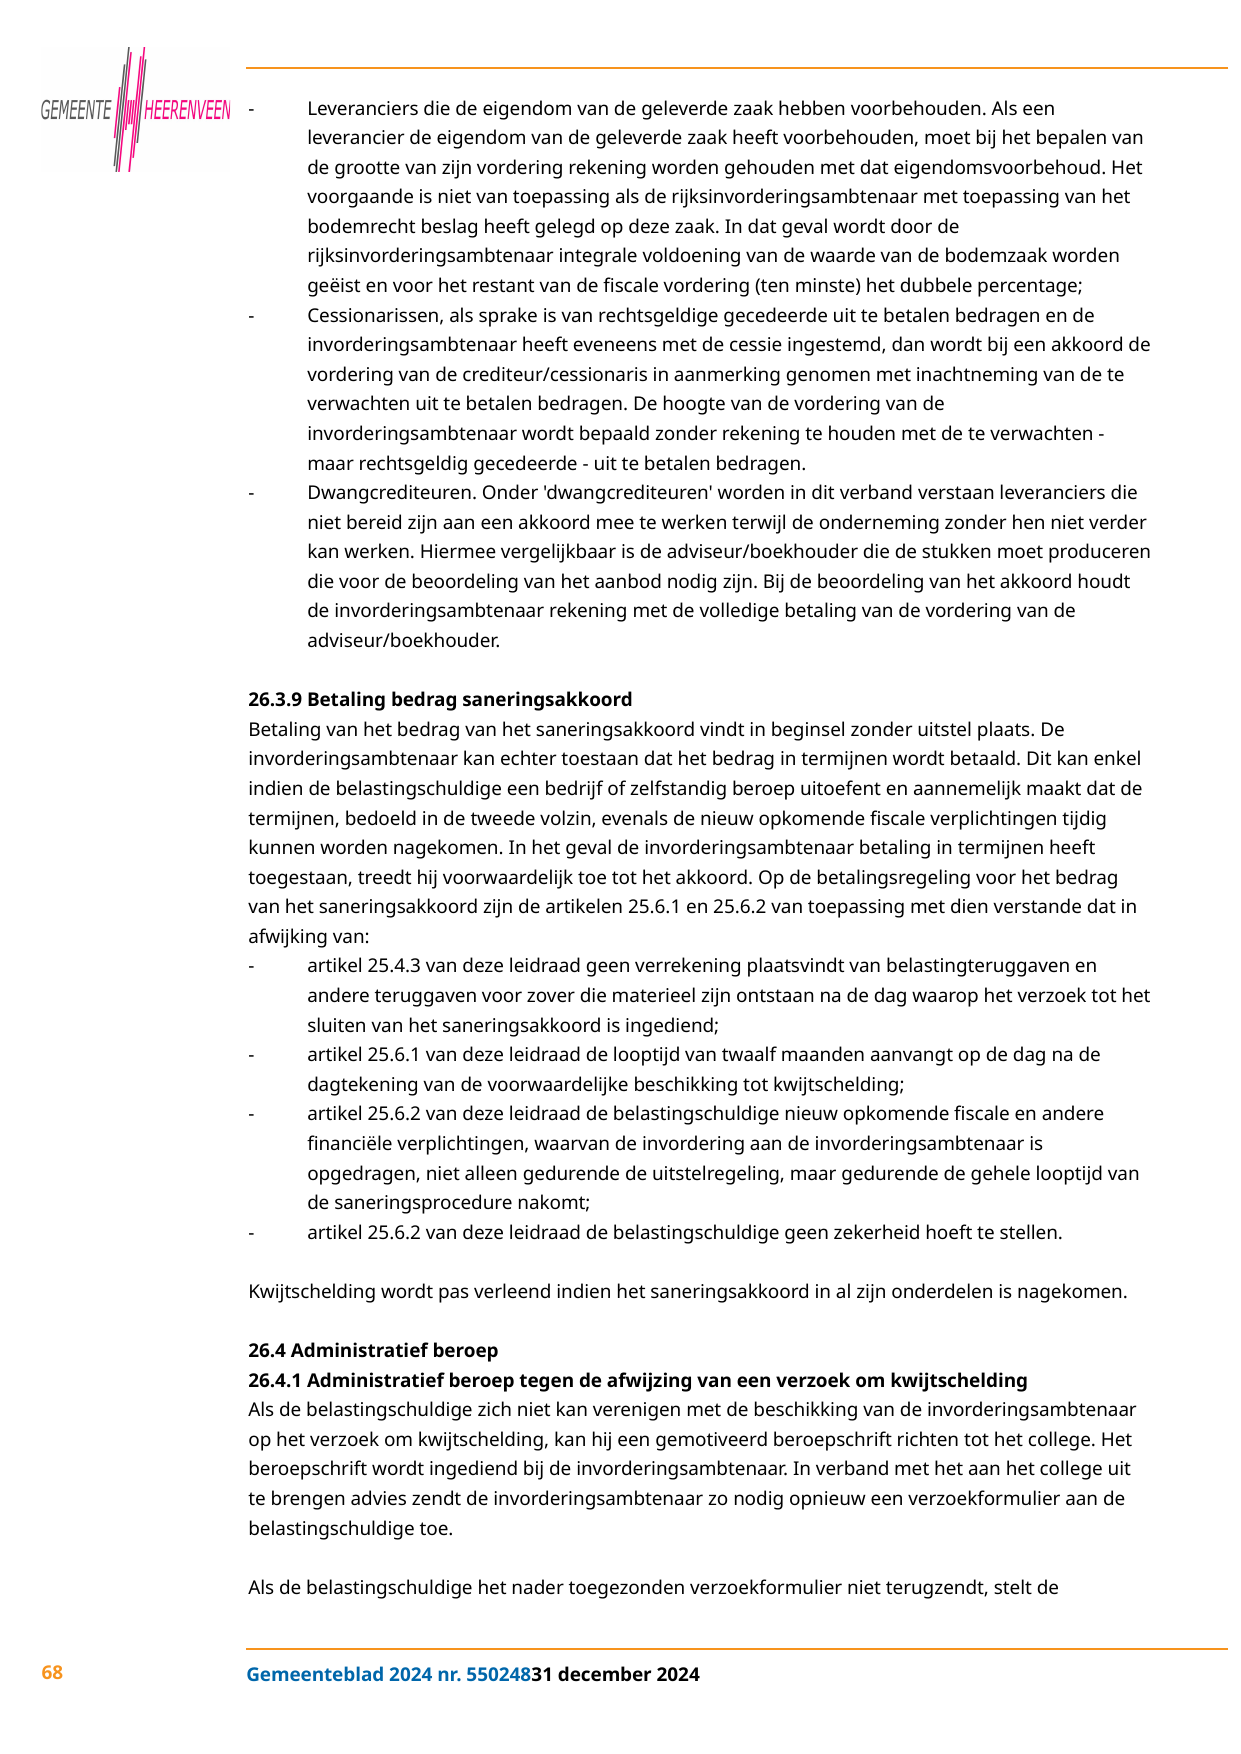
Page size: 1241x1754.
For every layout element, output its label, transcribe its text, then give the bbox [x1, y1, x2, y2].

text Betaling van het bedrag van het saneringsakkoord vindt in beginsel zonder uitstel plaats. De invorderingsambtenaar kan echter toestaan dat het bedrag in termijnen wordt betaald. Dit kan enkel indien de belastingschuldige een bedrijf of zelfstandig beroep uitoefent en aannemelijk maakt dat de termijnen, bedoeld in de tweede volzin, evenals de nieuw opkomende fiscale verplichtingen tijdig kunnen worden nagekomen. In het geval de invorderingsambtenaar betaling in termijnen heeft toegestaan, treedt hij voorwaardelijk toe tot het akkoord. Op de betalingsregeling voor het bedrag van het saneringsakkoord zijn de artikelen 25.6.1 en 25.6.2 van toepassing met dien verstande dat in afwijking van: [248, 716, 1152, 949]
text 26.4.1 Administratief beroep tegen de afwijzing van een verzoek om kwijtschelding [248, 1367, 1152, 1393]
text Kwijtschelding wordt pas verleend indien het saneringsakkoord in al zijn onderdelen is nagekomen. [248, 1278, 1152, 1304]
list Cessionarissen, als sprake is van rechtsgeldige gecedeerde uit te betalen bedragen en de invorderingsambtenaar heeft eveneens met de cessie ingestemd, dan wordt bij een akkoord de vordering van de crediteur/cessionaris in aanmerking genomen met inachtneming van de te verwachten uit te betalen bedragen. De hoogte van de vordering van de invorderingsambtenaar wordt bepaald zonder rekening te houden met de te verwachten - maar rechtsgeldig gecedeerde - uit te betalen bedragen. [248, 302, 1152, 476]
picture [41, 47, 231, 172]
text Als de belastingschuldige het nader toegezonden verzoekformulier niet terugzendt, stelt de [248, 1574, 1152, 1600]
list artikel 25.6.2 van deze leidraad de belastingschuldige nieuw opkomende fiscale en andere financiële verplichtingen, waarvan de invordering aan de invorderingsambtenaar is opgedragen, niet alleen gedurende de uitstelregeling, maar gedurende de gehele looptijd van de saneringsprocedure nakomt; [248, 1101, 1152, 1215]
text Als de belastingschuldige zich niet kan verenigen met de beschikking van de invorderingsambtenaar op het verzoek om kwijtschelding, kan hij een gemotiveerd beroepschrift richten tot het college. Het beroepschrift wordt ingediend bij de invorderingsambtenaar. In verband met het aan het college uit te brengen advies zendt de invorderingsambtenaar zo nodig opnieuw een verzoekformulier aan de belastingschuldige toe. [248, 1396, 1152, 1541]
list artikel 25.6.1 van deze leidraad de looptijd van twaalf maanden aanvangt op de dag na de dagtekening van de voorwaardelijke beschikking tot kwijtschelding; [248, 1041, 1152, 1097]
list Dwangcrediteuren. Onder 'dwangcrediteuren' worden in dit verband verstaan leveranciers die niet bereid zijn aan een akkoord mee te werken terwijl de onderneming zonder hen niet verder kan werken. Hiermee vergelijkbaar is de adviseur/boekhouder die de stukken moet produceren die voor de beoordeling van het aanbod nodig zijn. Bij de beoordeling van het akkoord houdt de invorderingsambtenaar rekening met de volledige betaling van de vordering van de adviseur/boekhouder. [248, 479, 1152, 653]
list artikel 25.4.3 van deze leidraad geen verrekening plaatsvindt van belastingteruggaven en andere teruggaven voor zover die materieel zijn ontstaan na de dag waarop het verzoek tot het sluiten van het saneringsakkoord is ingediend; [248, 953, 1152, 1038]
text 26.4 Administratief beroep [248, 1337, 1152, 1363]
list Leveranciers die de eigendom van de geleverde zaak hebben voorbehouden. Als een leverancier de eigendom van de geleverde zaak heeft voorbehouden, moet bij het bepalen van de grootte van zijn vordering rekening worden gehouden met dat eigendomsvoorbehoud. Het voorgaande is niet van toepassing als de rijksinvorderingsambtenaar met toepassing van het bodemrecht beslag heeft gelegd op deze zaak. In dat geval wordt door de rijksinvorderingsambtenaar integrale voldoening van de waarde van de bodemzaak worden geëist en voor het restant van de fiscale vordering (ten minste) het dubbele percentage; [248, 95, 1152, 298]
list artikel 25.6.2 van deze leidraad de belastingschuldige geen zekerheid hoeft te stellen. [248, 1219, 1152, 1245]
text 26.3.9 Betaling bedrag saneringsakkoord [248, 686, 1152, 712]
